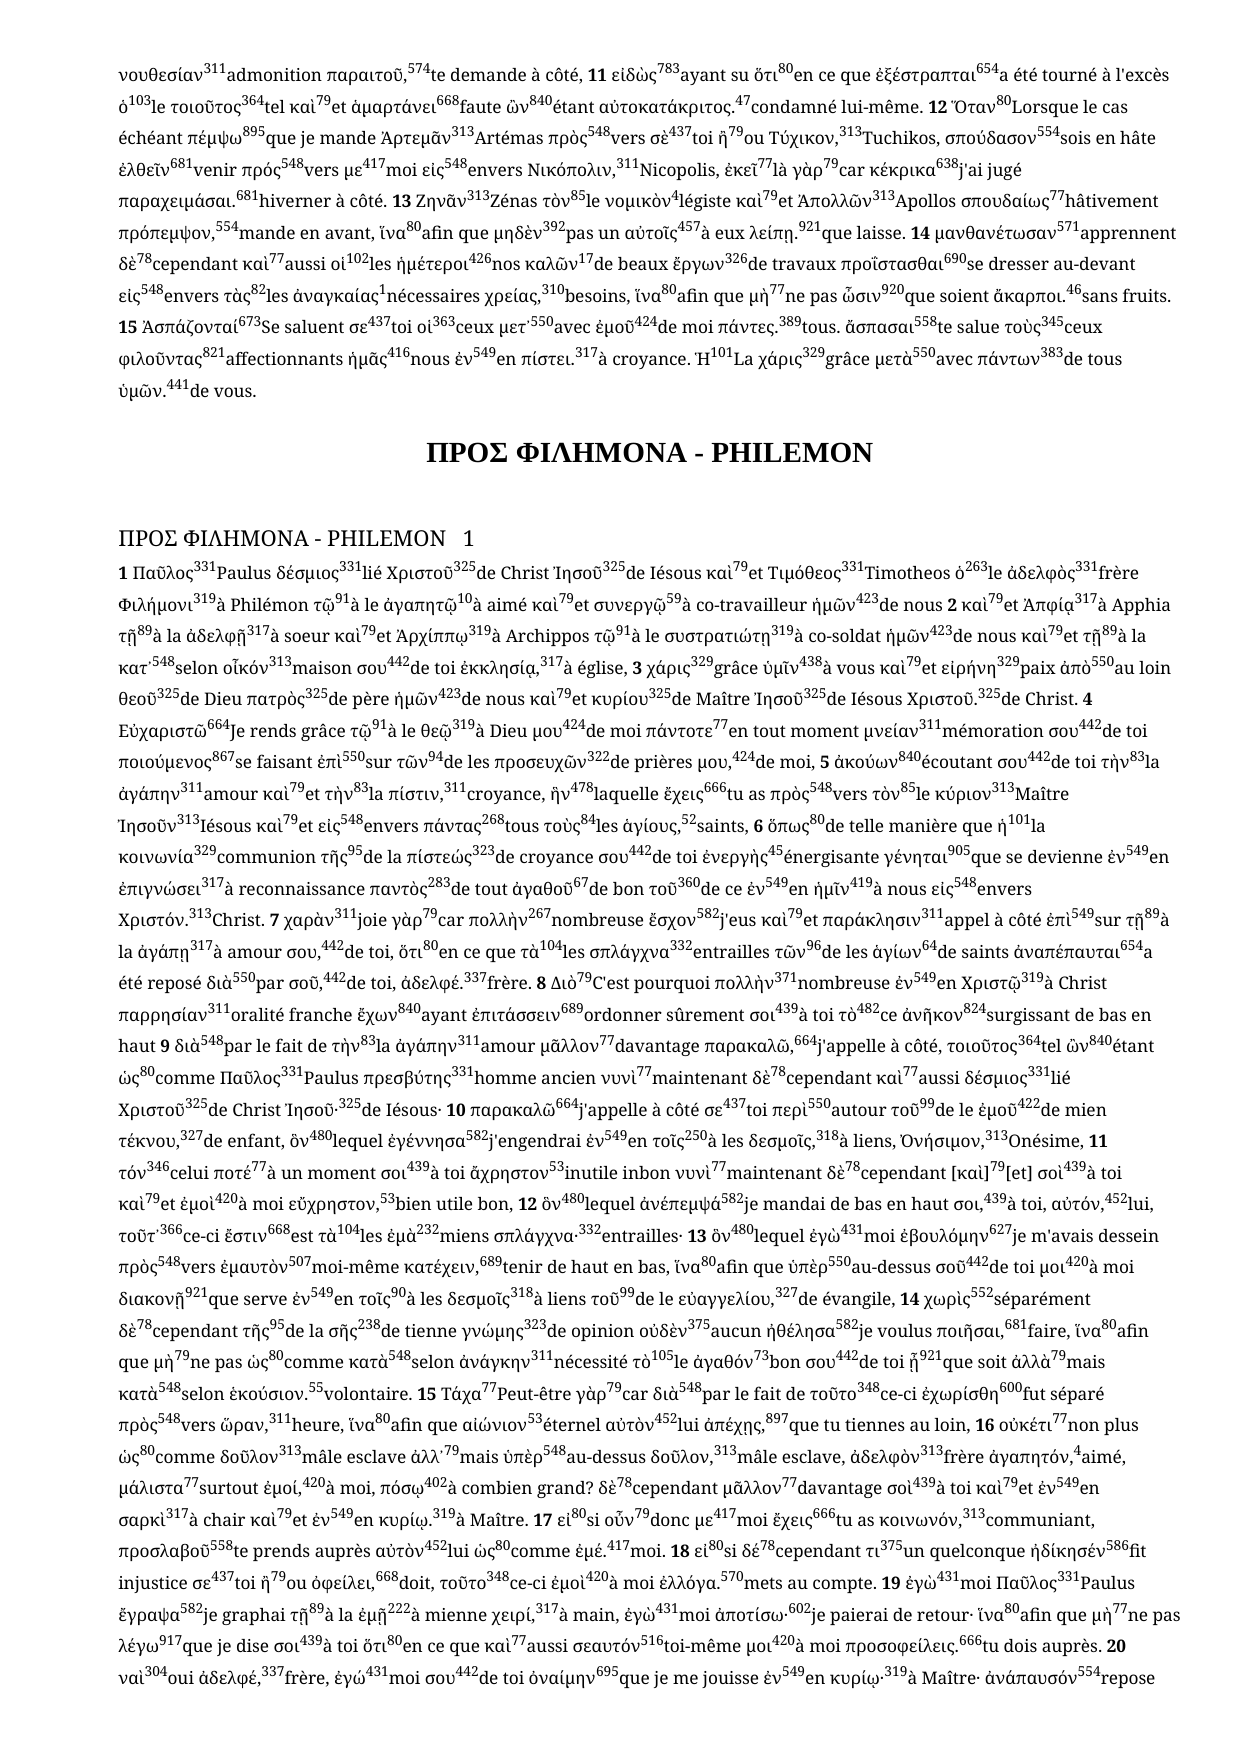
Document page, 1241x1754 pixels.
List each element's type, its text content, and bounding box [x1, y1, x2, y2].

text ΠΡΟΣ ΦΙΛΗΜΟΝΑ - PHILEMON 1 [118, 523, 1181, 553]
text 1 Ὑπομίμνῃσκε570Remémore le dessous αὐτοὺς451eux ἀρχαῖς316à origines ἐξουσίαις316à autorités ὑποτάσσεσθαι,690se subordonner, πειθαρχεῖν,689obéir à l'autorité, πρὸς548vers πᾶν271tout ἔργον315travail ἀγαθὸν6bon ἑτοίμους31prêts εἶναι,689être, 2 μηδένα373pas un βλασφημεῖν,689blasphémer, ἀμάχους31non batailleurs εἶναι,689être, ἐπιεικεῖς,31modérés, πᾶσαν267toute ἐνδεικνυμένους848se montrants dedans πραΰτητα311douceur πρὸς548vers πάντας268tous ἀνθρώπους.312êtres humains. 3 Ἦμεν620Nous étions γάρ79car ποτε77à un moment καὶ77aussi ἡμεῖς430nous ἀνόητοι,70inintelligents, ἀπειθεῖς,70désobéissants, πλανώμενοι,890étants égarés, δουλεύοντες839étants esclaves ἐπιθυμίαις316à désirs en fureurs καὶ79et ἡδοναῖς316à plaisirs ποικίλαις,7à diverses, ἐν549en κακίᾳ317à malice καὶ79et φθόνῳ319à envie διάγοντες,839menants en séparant, στυγητοί,70haïs, μισοῦντες839haïssants ἀλλήλους.501les uns les autres. 4 ὅτε80lorsque δὲ78cependant ἡ101la χρηστότης329utilité bonté καὶ79et ἡ101la φιλανθρωπία329amitié de l'humain ἐπεφάνη600fut brillé sur τοῦ97de le σωτῆρος325de sauveur ἡμῶν423de nous θεοῦ,325de Dieu, 5 οὐκ77non ἐξ550hors ἔργων326de travaux τῶν359de ces ἐν549en δικαιοσύνῃ317à justice ἃ481lesquels ἐποιήσαμεν581nous fîmes ἡμεῖς430nous ἀλλὰ79mais κατὰ548selon τὸ87le αὐτοῦ464de lui ἔλεος315miséricorde ἔσωσεν586sauva ἡμᾶς416nous διὰ550par λουτροῦ327de bain παλιγγενεσίας323de régénération καὶ79et ἀνακαινώσεως323de rénovation de bas en haut πνεύματος327de souffle ἁγίου,18de saint, 6 οὗ494de lequel ἐξέχεεν586déversa ἐφ᾽548sur ἡμᾶς416nous πλουσίως77richement διὰ550par Ἰησοῦ325de Iésous Χριστοῦ325de Christ τοῦ97de le σωτῆρος325de sauveur ἡμῶν,423de nous, 7 ἵνα80afin que δικαιωθέντες759ayants étés justifiés τῇ89à la ἐκείνου358de celui-là χάριτι317à grâce κληρονόμοι330héritiers γενηθῶμεν906que nous soyons devenu κατ᾽548selon ἐλπίδα311espérance ζωῆς323de vie αἰωνίου.14de éternelle. 8 Πιστὸς47Croyable ὁ103le λόγος·331discours· καὶ79et περὶ550autour τούτων359de ces-ci βούλομαί670je m'ai dessein σε437toi διαβεβαιοῦσθαι,690se affirmer au travers, ἵνα80afin que φροντίζωσιν920que réfléchissent καλῶν17de beaux ἔργων326de travaux προΐστασθαι690se dresser au-devant οἱ363ceux πεπιστευκότες782ayants crus θεῷ·319à Dieu· ταῦτά365ces-ci ἐστιν668est καλὰ48beaux καὶ79et ὠφέλιμα48profitables τοῖς90à les ἀνθρώποις.318à êtres humains. 9 μωρὰς1folles δὲ78cependant ζητήσεις310recherches καὶ79et γενεαλογίας310généalogies καὶ79et ἔρεις310discordes καὶ79et μάχας310batailles νομικὰς1légistes περιΐστασο·574te dresse autour· εἰσὶν667sont γὰρ79car ἀνωφελεῖς68improfitables καὶ79et μάταιοι.68vaines. 10 αἱρετικὸν4hérétique ἄνθρωπον313être humain μετὰ548après μίαν177une καὶ79et δευτέραν201deuxième νουθεσίαν311admonition παραιτοῦ,574te demande à côté, 11 εἰδὼς783ayant su ὅτι80en ce que ἐξέστραπται654a été tourné à l'excès ὁ103le τοιοῦτος364tel καὶ79et ἁμαρτάνει668faute ὢν840étant αὐτοκατάκριτος.47condamné lui-même. 12 Ὅταν80Lorsque le cas échéant πέμψω895que je mande Ἀρτεμᾶν313Artémas πρὸς548vers σὲ437toi ἢ79ou Τύχικον,313Tuchikos, σπούδασον554sois en hâte ἐλθεῖν681venir πρός548vers με417moi εἰς548envers Νικόπολιν,311Nicopolis, ἐκεῖ77là γὰρ79car κέκρικα638j'ai jugé παραχειμάσαι.681hiverner à côté. 13 Ζηνᾶν313Zénas τὸν85le νομικὸν4légiste καὶ79et Ἀπολλῶν313Apollos σπουδαίως77hâtivement πρόπεμψον,554mande en avant, ἵνα80afin que μηδὲν392pas un αὐτοῖς457à eux λείπῃ.921que laisse. 14 μανθανέτωσαν571apprennent δὲ78cependant καὶ77aussi οἱ102les ἡμέτεροι426nos καλῶν17de beaux ἔργων326de travaux προΐστασθαι690se dresser au-devant εἰς548envers τὰς82les ἀναγκαίας1nécessaires χρείας,310besoins, ἵνα80afin que μὴ77ne pas ὦσιν920que soient ἄκαρποι.46sans fruits. 15 Ἀσπάζονταί673Se saluent σε437toi οἱ363ceux μετ᾽550avec ἐμοῦ424de moi πάντες.389tous. ἄσπασαι558te salue τοὺς345ceux φιλοῦντας821affectionnants ἡμᾶς416nous ἐν549en πίστει.317à croyance. Ἡ101La χάρις329grâce μετὰ550avec πάντων383de tous ὑμῶν.441de vous. [118, 59, 1181, 402]
text 1 Παῦλος331Paulus δέσμιος331lié Χριστοῦ325de Christ Ἰησοῦ325de Iésous καὶ79et Τιμόθεος331Timotheos ὁ263le ἀδελφὸς331frère Φιλήμονι319à Philémon τῷ91à le ἀγαπητῷ10à aimé καὶ79et συνεργῷ59à co-travailleur ἡμῶν423de nous 2 καὶ79et Ἀπφίᾳ317à Apphia τῇ89à la ἀδελφῇ317à soeur καὶ79et Ἀρχίππῳ319à Archippos τῷ91à le συστρατιώτῃ319à co-soldat ἡμῶν423de nous καὶ79et τῇ89à la κατ᾽548selon οἶκόν313maison σου442de toi ἐκκλησίᾳ,317à église, 3 χάρις329grâce ὑμῖν438à vous καὶ79et εἰρήνη329paix ἀπὸ550au loin θεοῦ325de Dieu πατρὸς325de père ἡμῶν423de nous καὶ79et κυρίου325de Maître Ἰησοῦ325de Iésous Χριστοῦ.325de Christ. 4 Εὐχαριστῶ664Je rends grâce τῷ91à le θεῷ319à Dieu μου424de moi πάντοτε77en tout moment μνείαν311mémoration σου442de toi ποιούμενος867se faisant ἐπὶ550sur τῶν94de les προσευχῶν322de prières μου,424de moi, 5 ἀκούων840écoutant σου442de toi τὴν83la ἀγάπην311amour καὶ79et τὴν83la πίστιν,311croyance, ἣν478laquelle ἔχεις666tu as πρὸς548vers τὸν85le κύριον313Maître Ἰησοῦν313Iésous καὶ79et εἰς548envers πάντας268tous τοὺς84les ἁγίους,52saints, 6 ὅπως80de telle manière que ἡ101la κοινωνία329communion τῆς95de la πίστεώς323de croyance σου442de toi ἐνεργὴς45énergisante γένηται905que se devienne ἐν549en ἐπιγνώσει317à reconnaissance παντὸς283de tout ἀγαθοῦ67de bon τοῦ360de ce ἐν549en ἡμῖν419à nous εἰς548envers Χριστόν.313Christ. 7 χαρὰν311joie γὰρ79car πολλὴν267nombreuse ἔσχον582j'eus καὶ79et παράκλησιν311appel à côté ἐπὶ549sur τῇ89à la ἀγάπῃ317à amour σου,442de toi, ὅτι80en ce que τὰ104les σπλάγχνα332entrailles τῶν96de les ἁγίων64de saints ἀναπέπαυται654a été reposé διὰ550par σοῦ,442de toi, ἀδελφέ.337frère. 8 Διὸ79C'est pourquoi πολλὴν371nombreuse ἐν549en Χριστῷ319à Christ παρρησίαν311oralité franche ἔχων840ayant ἐπιτάσσειν689ordonner sûrement σοι439à toi τὸ482ce ἀνῆκον824surgissant de bas en haut 9 διὰ548par le fait de τὴν83la ἀγάπην311amour μᾶλλον77davantage παρακαλῶ,664j'appelle à côté, τοιοῦτος364tel ὢν840étant ὡς80comme Παῦλος331Paulus πρεσβύτης331homme ancien νυνὶ77maintenant δὲ78cependant καὶ77aussi δέσμιος331lié Χριστοῦ325de Christ Ἰησοῦ·325de Iésous· 10 παρακαλῶ664j'appelle à côté σε437toi περὶ550autour τοῦ99de le ἐμοῦ422de mien τέκνου,327de enfant, ὃν480lequel ἐγέννησα582j'engendrai ἐν549en τοῖς250à les δεσμοῖς,318à liens, Ὀνήσιμον,313Onésime, 11 τόν346celui ποτέ77à un moment σοι439à toi ἄχρηστον53inutile inbon νυνὶ77maintenant δὲ78cependant [καὶ]79[et] σοὶ439à toi καὶ79et ἐμοὶ420à moi εὔχρηστον,53bien utile bon, 12 ὃν480lequel ἀνέπεμψά582je mandai de bas en haut σοι,439à toi, αὐτόν,452lui, τοῦτ᾽366ce-ci ἔστιν668est τὰ104les ἐμὰ232miens σπλάγχνα·332entrailles· 13 ὃν480lequel ἐγὼ431moi ἐβουλόμην627je m'avais dessein πρὸς548vers ἐμαυτὸν507moi-même κατέχειν,689tenir de haut en bas, ἵνα80afin que ὑπὲρ550au-dessus σοῦ442de toi μοι420à moi διακονῇ921que serve ἐν549en τοῖς90à les δεσμοῖς318à liens τοῦ99de le εὐαγγελίου,327de évangile, 14 χωρὶς552séparément δὲ78cependant τῆς95de la σῆς238de tienne γνώμης323de opinion οὐδὲν375aucun ἠθέλησα582je voulus ποιῆσαι,681faire, ἵνα80afin que μὴ79ne pas ὡς80comme κατὰ548selon ἀνάγκην311nécessité τὸ105le ἀγαθόν73bon σου442de toi ᾖ921que soit ἀλλὰ79mais κατὰ548selon ἑκούσιον.55volontaire. 15 Τάχα77Peut-être γὰρ79car διὰ548par le fait de τοῦτο348ce-ci ἐχωρίσθη600fut séparé πρὸς548vers ὥραν,311heure, ἵνα80afin que αἰώνιον53éternel αὐτὸν452lui ἀπέχῃς,897que tu tiennes au loin, 16 οὐκέτι77non plus ὡς80comme δοῦλον313mâle esclave ἀλλ᾽79mais ὑπὲρ548au-dessus δοῦλον,313mâle esclave, ἀδελφὸν313frère ἀγαπητόν,4aimé, μάλιστα77surtout ἐμοί,420à moi, πόσῳ402à combien grand? δὲ78cependant μᾶλλον77davantage σοὶ439à toi καὶ79et ἐν549en σαρκὶ317à chair καὶ79et ἐν549en κυρίῳ.319à Maître. 17 εἰ80si οὖν79donc με417moi ἔχεις666tu as κοινωνόν,313communiant, προσλαβοῦ558te prends auprès αὐτὸν452lui ὡς80comme ἐμέ.417moi. 18 εἰ80si δέ78cependant τι375un quelconque ἠδίκησέν586fit injustice σε437toi ἢ79ou ὀφείλει,668doit, τοῦτο348ce-ci ἐμοὶ420à moi ἐλλόγα.570mets au compte. 19 ἐγὼ431moi Παῦλος331Paulus ἔγραψα582je graphai τῇ89à la ἐμῇ222à mienne χειρί,317à main, ἐγὼ431moi ἀποτίσω·602je paierai de retour· ἵνα80afin que μὴ77ne pas λέγω917que je dise σοι439à toi ὅτι80en ce que καὶ77aussi σεαυτόν516toi-même μοι420à moi προσοφείλεις.666tu dois auprès. 20 ναὶ304oui ἀδελφέ,337frère, ἐγώ431moi σου442de toi ὀναίμην695que je me jouisse ἐν549en κυρίῳ·319à Maître· ἀνάπαυσόν554repose μου424de moi τὰ86les σπλάγχνα314entrailles ἐν549en Χριστῷ.319à Christ. 21 Πεποιθὼς783Ayant persuadé τῇ89à la ὑπακοῇ317à écoute soumise σου442de toi ἔγραψά582je graphai σοι,439à toi, εἰδὼς783ayant su ὅτι80en ce que καὶ77aussi ὑπὲρ548au-dessus ἃ481lesquels λέγω664je dis ποιήσεις.604tu feras. 22 ἅμα77simultanément δὲ78cependant καὶ77aussi ἑτοίμαζέ570prépare μοι420à moi ξενίαν·311étrangeté· ἐλπίζω664j'espère γὰρ79car ὅτι80en ce que διὰ550par τῶν94de les προσευχῶν322de prières ὑμῶν441de vous χαρισθήσομαι615je serai fait grâce ὑμῖν.438à vous. 23 Ἀσπάζεταί674Se salue σε437toi Ἐπαφρᾶς331Épaphras ὁ103le συναιχμάλωτός331co-captif μου424de moi ἐν549en Χριστῷ319à Christ Ἰησοῦ,319à Iésous, 24 Μᾶρκος,331Markos, Ἀρίσταρχος,331Aristarque, Δημᾶς,331Démas, Λουκᾶς,331Loukas, οἱ102les συνεργοί70co-travailleurs μου.424de moi. 25 Ἡ101La χάρις329grâce τοῦ97de le κυρίου325de Maître ἡμῶν423de nous Ἰησοῦ325de Iésous Χριστοῦ325de Christ μετὰ550avec τοῦ99de le πνεύματος327de souffle ὑμῶν.441de vous. ἀμήν.304amen. [118, 557, 1181, 1689]
subtitle ΠΡΟΣ ΦΙΛΗΜΟΝΑ - PHILEMON [118, 435, 1181, 469]
